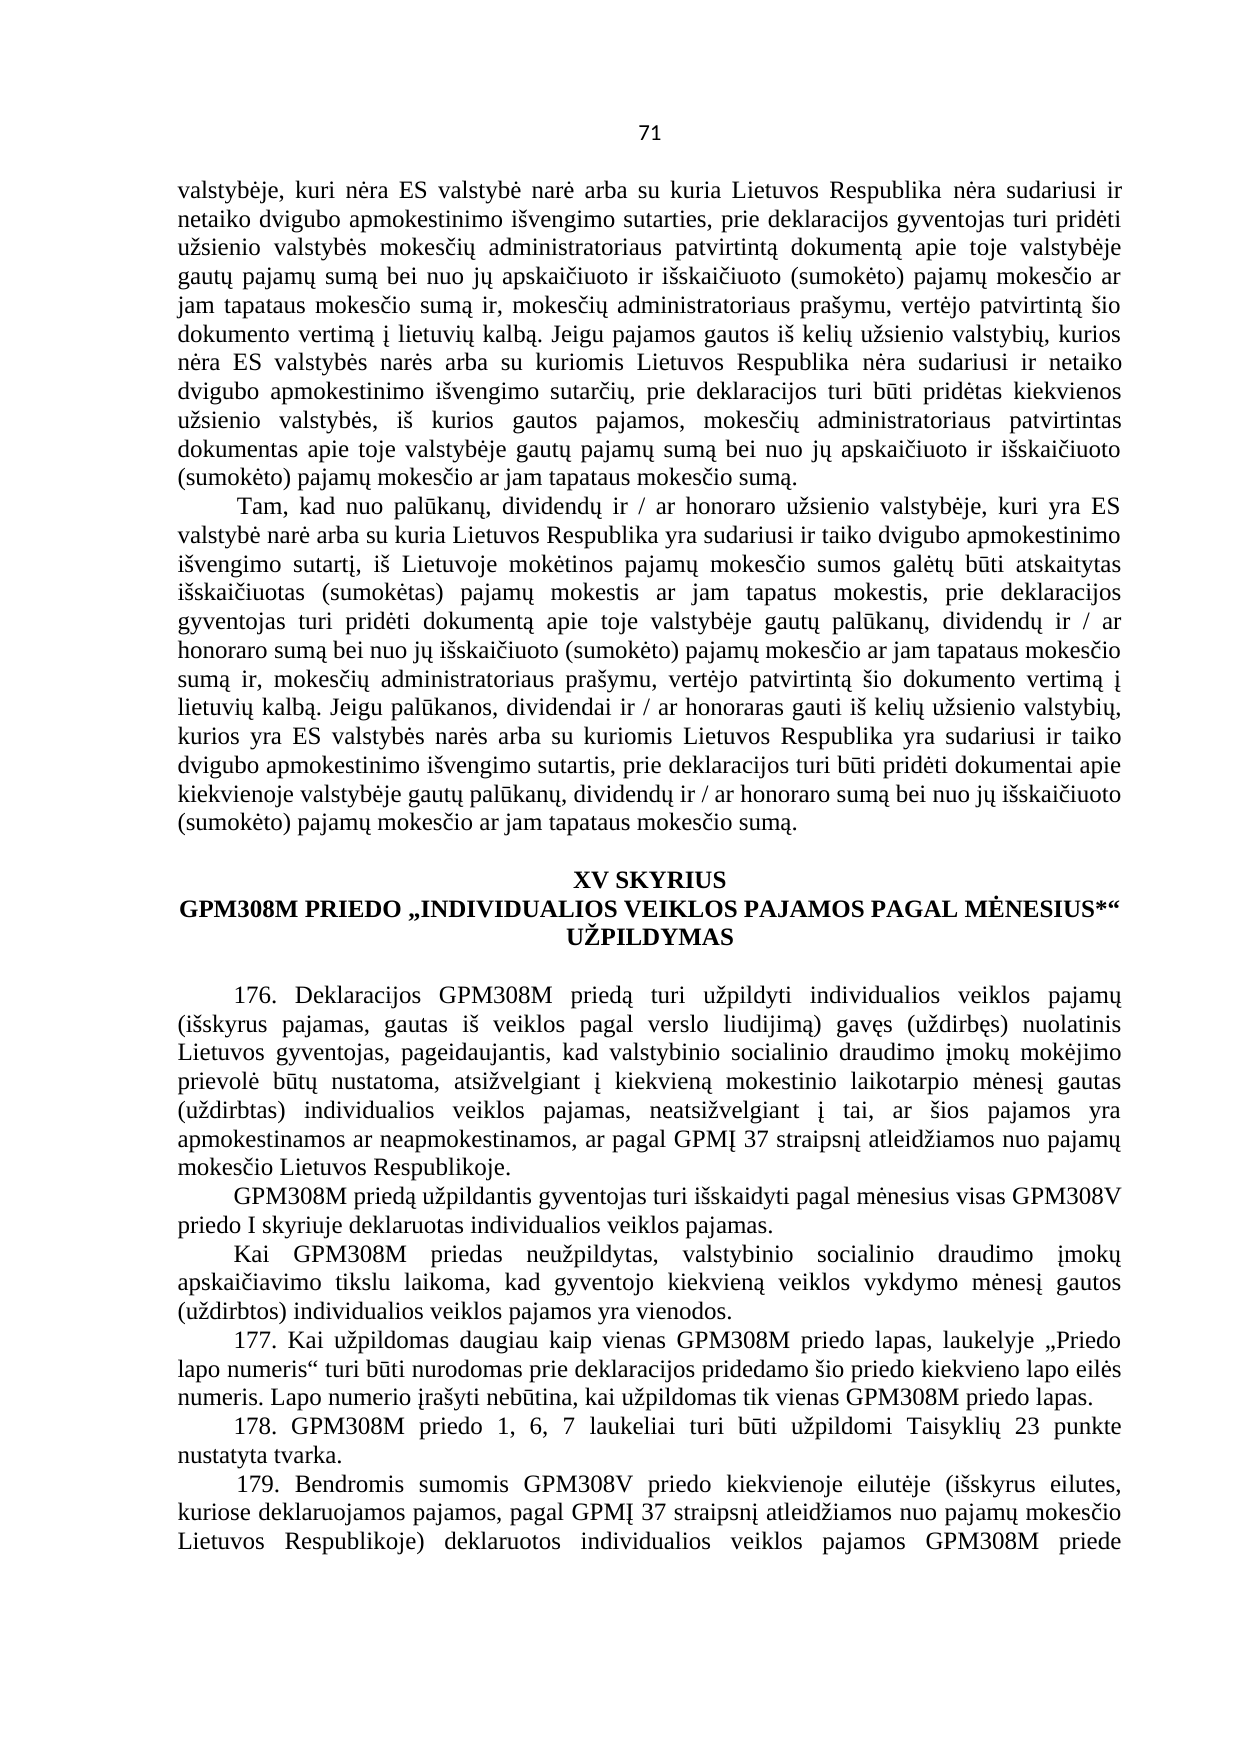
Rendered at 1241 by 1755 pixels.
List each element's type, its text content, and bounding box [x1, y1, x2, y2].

text Tam, kad nuo palūkanų, dividendų ir / ar honoraro užsienio valstybėje, kuri yra ES valstybė narė arba su kuria Lietuvos Respublika yra sudariusi ir taiko dvigubo apmokestinimo išvengimo sutartį, iš Lietuvoje mokėtinos pajamų mokesčio sumos galėtų būti atskaitytas išskaičiuotas (sumokėtas) pajamų mokestis ar jam tapatus mokestis, prie deklaracijos gyventojas turi pridėti dokumentą apie toje valstybėje gautų palūkanų, dividendų ir / ar honoraro sumą bei nuo jų išskaičiuoto (sumokėto) pajamų mokesčio ar jam tapataus mokesčio sumą ir, mokesčių administratoriaus prašymu, vertėjo patvirtintą šio dokumento vertimą į lietuvių kalbą. Jeigu palūkanos, dividendai ir / ar honoraras gauti iš kelių užsienio valstybių, kurios yra ES valstybės narės arba su kuriomis Lietuvos Respublika yra sudariusi ir taiko dvigubo apmokestinimo išvengimo sutartis, prie deklaracijos turi būti pridėti dokumentai apie kiekvienoje valstybėje gautų palūkanų, dividendų ir / ar honoraro sumą bei nuo jų išskaičiuoto (sumokėto) pajamų mokesčio ar jam tapataus mokesčio sumą. [177, 491, 1122, 836]
text 176. Deklaracijos GPM308M priedą turi užpildyti individualios veiklos pajamų (išskyrus pajamas, gautas iš veiklos pagal verslo liudijimą) gavęs (uždirbęs) nuolatinis Lietuvos gyventojas, pageidaujantis, kad valstybinio socialinio draudimo įmokų mokėjimo prievolė būtų nustatoma, atsižvelgiant į kiekvieną mokestinio laikotarpio mėnesį gautas (uždirbtas) individualios veiklos pajamas, neatsižvelgiant į tai, ar šios pajamos yra apmokestinamos ar neapmokestinamos, ar pagal GPMĮ 37 straipsnį atleidžiamos nuo pajamų mokesčio Lietuvos Respublikoje. [177, 980, 1122, 1181]
text 177. Kai užpildomas daugiau kaip vienas GPM308M priedo lapas, laukelyje „Priedo lapo numeris“ turi būti nurodomas prie deklaracijos pridedamo šio priedo kiekvieno lapo eilės numeris. Lapo numerio įrašyti nebūtina, kai užpildomas tik vienas GPM308M priedo lapas. [177, 1325, 1122, 1411]
text GPM308M PRIEDO „INDIVIDUALIOS VEIKLOS PAJAMOS PAGAL MĖNESIUS*“ UŽPILDYMAS [177, 894, 1122, 951]
text Kai GPM308M priedas neužpildytas, valstybinio socialinio draudimo įmokų apskaičiavimo tikslu laikoma, kad gyventojo kiekvieną veiklos vykdymo mėnesį gautos (uždirbtos) individualios veiklos pajamos yra vienodos. [177, 1239, 1122, 1325]
text XV SKYRIUS [177, 865, 1122, 894]
text 178. GPM308M priedo 1, 6, 7 laukeliai turi būti užpildomi Taisyklių 23 punkte nustatyta tvarka. [177, 1411, 1122, 1469]
text valstybėje, kuri nėra ES valstybė narė arba su kuria Lietuvos Respublika nėra sudariusi ir netaiko dvigubo apmokestinimo išvengimo sutarties, prie deklaracijos gyventojas turi pridėti užsienio valstybės mokesčių administratoriaus patvirtintą dokumentą apie toje valstybėje gautų pajamų sumą bei nuo jų apskaičiuoto ir išskaičiuoto (sumokėto) pajamų mokesčio ar jam tapataus mokesčio sumą ir, mokesčių administratoriaus prašymu, vertėjo patvirtintą šio dokumento vertimą į lietuvių kalbą. Jeigu pajamos gautos iš kelių užsienio valstybių, kurios nėra ES valstybės narės arba su kuriomis Lietuvos Respublika nėra sudariusi ir netaiko dvigubo apmokestinimo išvengimo sutarčių, prie deklaracijos turi būti pridėtas kiekvienos užsienio valstybės, iš kurios gautos pajamos, mokesčių administratoriaus patvirtintas dokumentas apie toje valstybėje gautų pajamų sumą bei nuo jų apskaičiuoto ir išskaičiuoto (sumokėto) pajamų mokesčio ar jam tapataus mokesčio sumą. [177, 175, 1122, 491]
text 179. Bendromis sumomis GPM308V priedo kiekvienoje eilutėje (išskyrus eilutes, kuriose deklaruojamos pajamos, pagal GPMĮ 37 straipsnį atleidžiamos nuo pajamų mokesčio Lietuvos Respublikoje) deklaruotos individualios veiklos pajamos GPM308M priede [177, 1469, 1122, 1555]
text GPM308M priedą užpildantis gyventojas turi išskaidyti pagal mėnesius visas GPM308V priedo I skyriuje deklaruotas individualios veiklos pajamas. [177, 1181, 1122, 1239]
